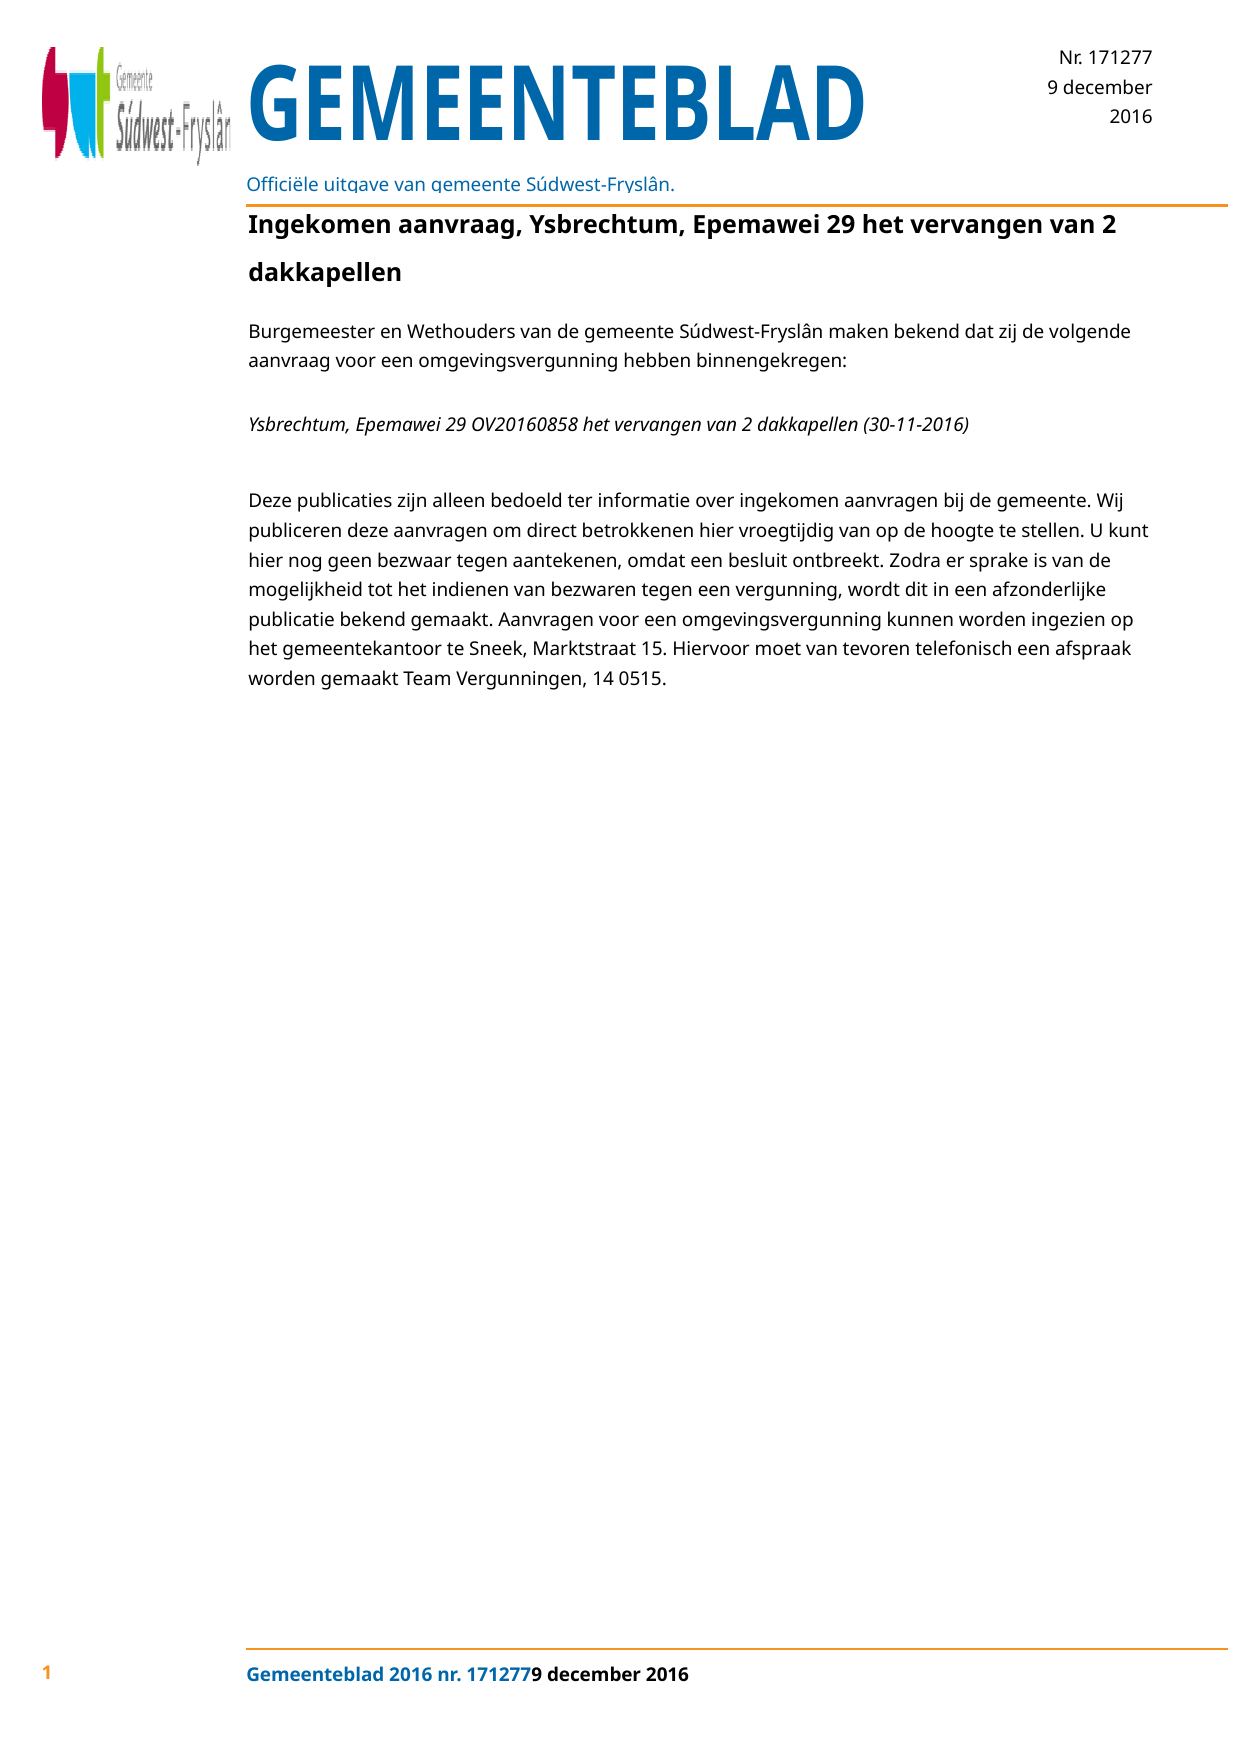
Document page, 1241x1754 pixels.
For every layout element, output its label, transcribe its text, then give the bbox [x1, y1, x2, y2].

picture [41, 47, 231, 172]
text Ingekomen aanvraag, Ysbrechtum, Epemawei 29 het vervangen van 2 dakkapellen [248, 207, 1152, 288]
text Deze publicaties zijn alleen bedoeld ter informatie over ingekomen aanvragen bij de gemeente. Wij publiceren deze aanvragen om direct betrokkenen hier vroegtijdig van op de hoogte te stellen. U kunt hier nog geen bezwaar tegen aantekenen, omdat een besluit ontbreekt. Zodra er sprake is van de mogelijkheid tot het indienen van bezwaren tegen een vergunning, wordt dit in een afzonderlijke publicatie bekend gemaakt. Aanvragen voor een omgevingsvergunning kunnen worden ingezien op het gemeentekantoor te Sneek, Marktstraat 15. Hiervoor moet van tevoren telefonisch een afspraak worden gemaakt Team Vergunningen, 14 0515. [248, 488, 1152, 691]
text Burgemeester en Wethouders van de gemeente Súdwest-Fryslân maken bekend dat zij de volgende aanvraag voor een omgevingsvergunning hebben binnengekregen: [248, 318, 1152, 373]
text Ysbrechtum, Epemawei 29 OV20160858 het vervangen van 2 dakkapellen (30-11-2016) [248, 411, 1152, 437]
